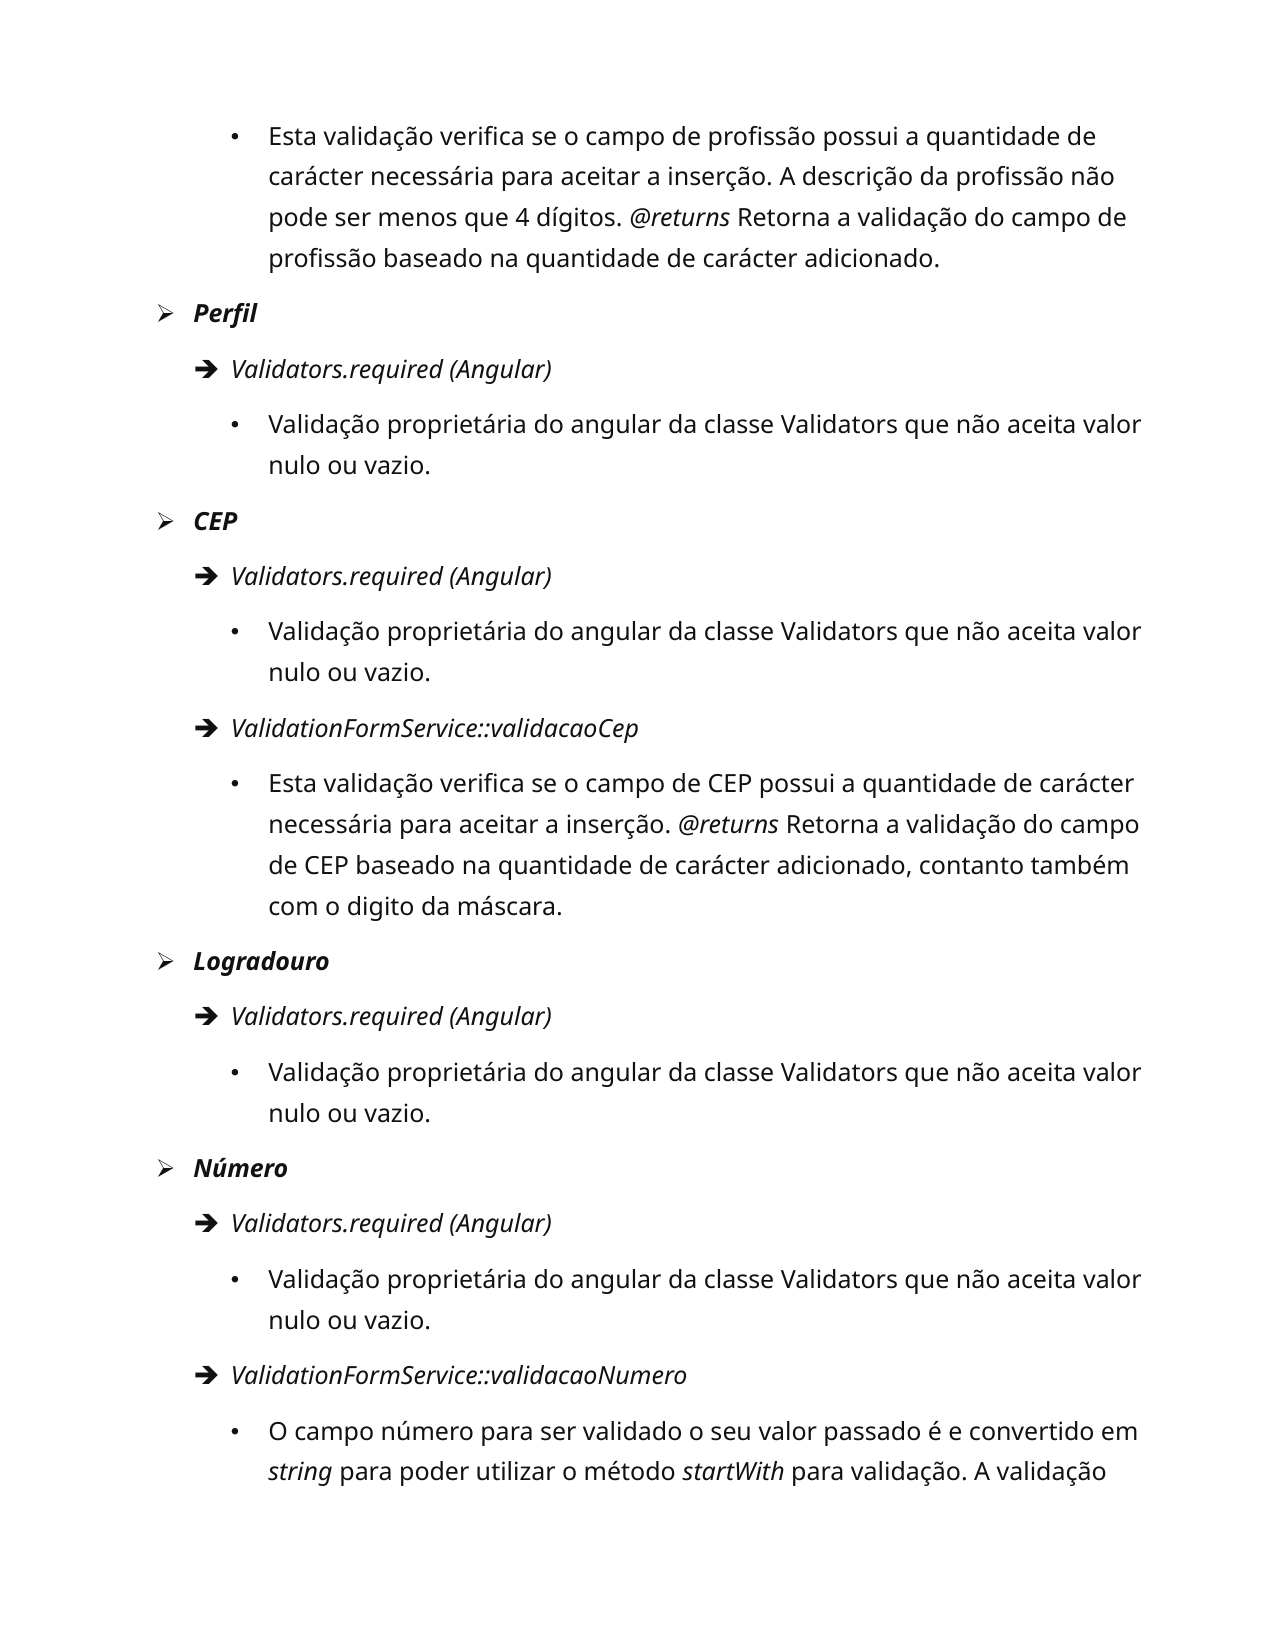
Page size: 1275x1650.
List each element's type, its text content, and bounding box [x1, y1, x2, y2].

list Validators.required (Angular) [193, 351, 1157, 386]
list Validação proprietária do angular da classe Validators que não aceita valor nulo ou vazio. [231, 407, 1157, 482]
list Perfil [156, 296, 1157, 330]
list Validação proprietária do angular da classe Validators que não aceita valor nulo ou vazio. [231, 614, 1157, 689]
list CEP [156, 503, 1157, 537]
list Logradouro [156, 943, 1157, 978]
list Validação proprietária do angular da classe Validators que não aceita valor nulo ou vazio. [231, 1261, 1157, 1336]
list O campo número para ser validado o seu valor passado é e convertido em string para poder utilizar o método startWith para validação. A validação [231, 1413, 1157, 1488]
list ValidationFormService::validacaoNumero [193, 1358, 1157, 1392]
list Validators.required (Angular) [193, 1206, 1157, 1240]
list Esta validação verifica se o campo de CEP possui a quantidade de carácter necessária para aceitar a inserção. @returns Retorna a validação do campo de CEP baseado na quantidade de carácter adicionado, contanto também com o digito da máscara. [231, 766, 1157, 922]
list Validators.required (Angular) [193, 999, 1157, 1033]
list ValidationFormService::validacaoCep [193, 710, 1157, 744]
list Esta validação verifica se o campo de profissão possui a quantidade de carácter necessária para aceitar a inserção. A descrição da profissão não pode ser menos que 4 dígitos. @returns Retorna a validação do campo de profissão baseado na quantidade de carácter adicionado. [231, 118, 1157, 275]
list Número [156, 1151, 1157, 1185]
list Validators.required (Angular) [193, 558, 1157, 593]
list Validação proprietária do angular da classe Validators que não aceita valor nulo ou vazio. [231, 1054, 1157, 1129]
